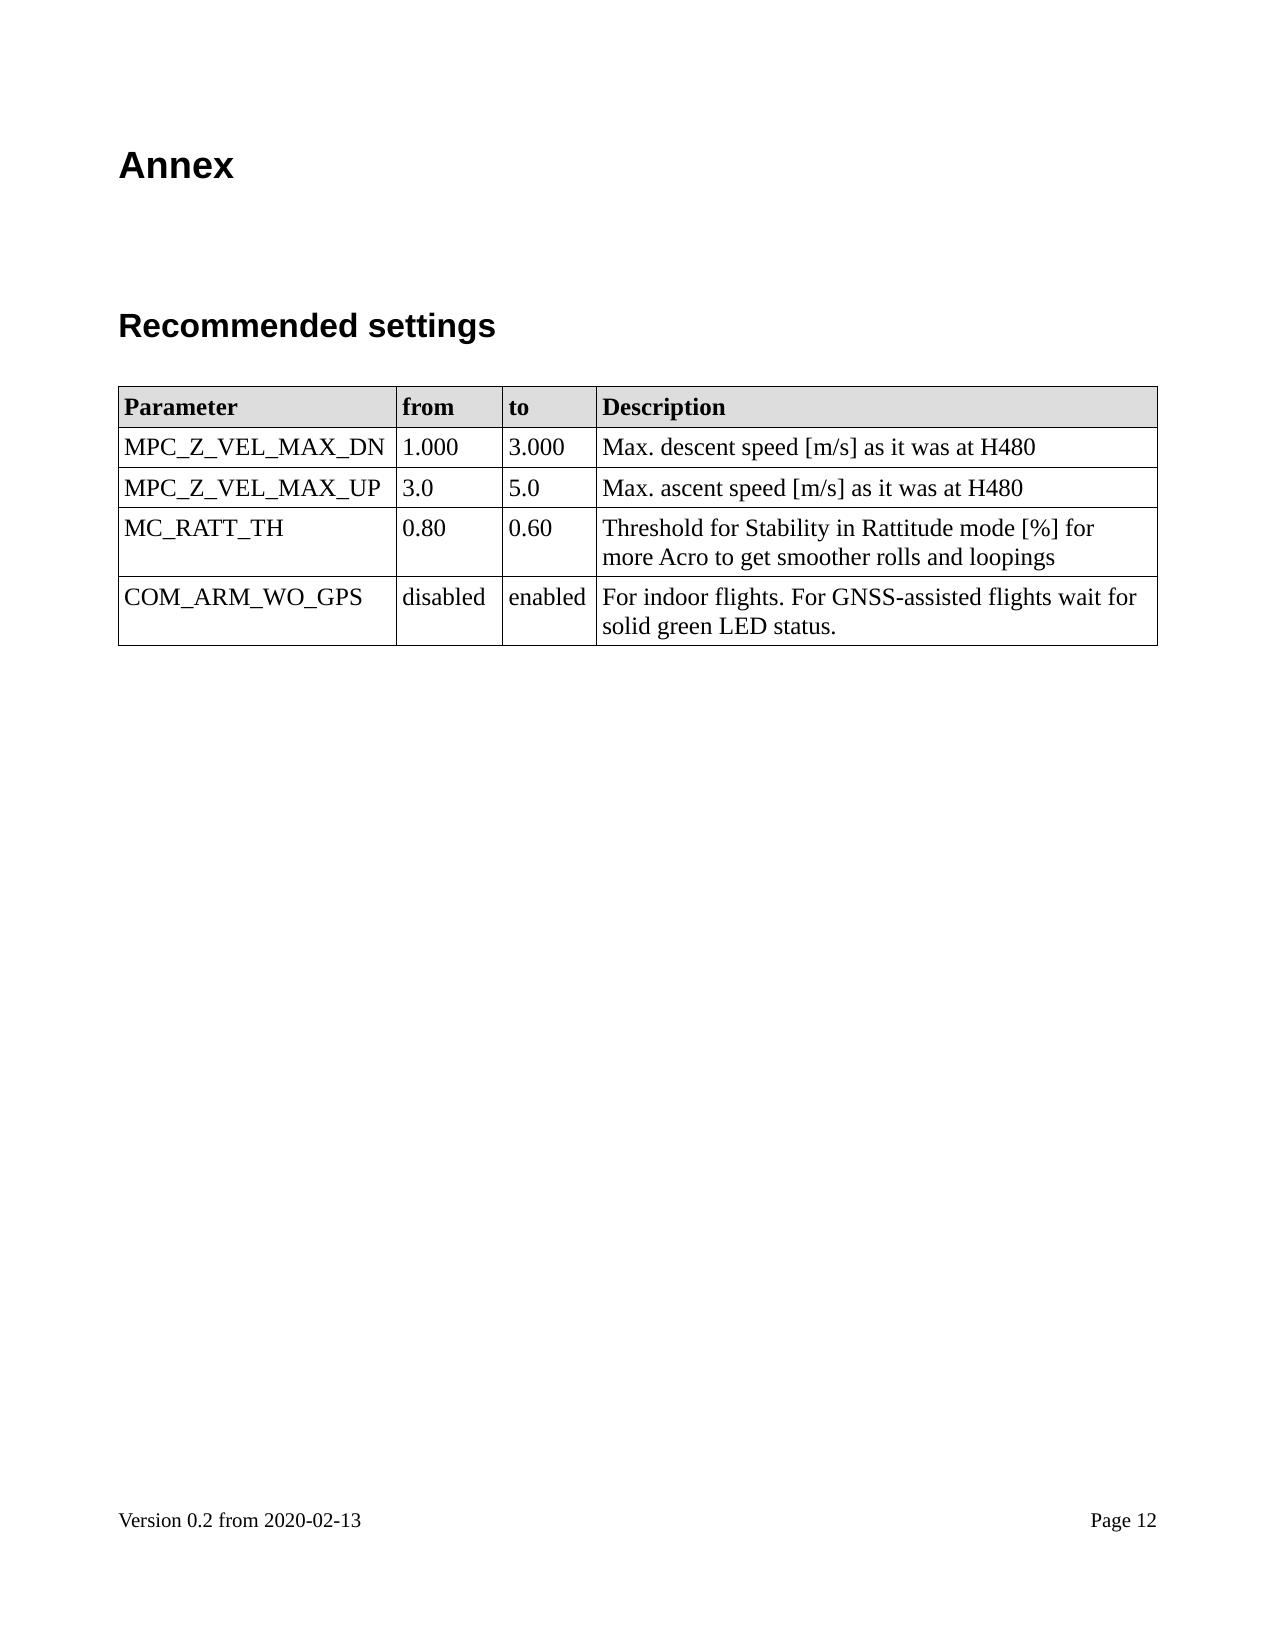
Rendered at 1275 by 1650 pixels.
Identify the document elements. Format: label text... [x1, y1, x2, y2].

table_header Description [597, 387, 1157, 427]
table_cell enabled [503, 577, 596, 645]
table_cell disabled [397, 577, 502, 645]
table_cell MC_RATT_TH [119, 508, 396, 576]
subtitle Annex [118, 143, 1157, 187]
table_cell 1.000 [397, 428, 502, 467]
table_header to [503, 387, 596, 427]
table_header from [397, 387, 502, 427]
table_cell 0.60 [503, 508, 596, 576]
table_cell 0.80 [397, 508, 502, 576]
table_cell 3.0 [397, 468, 502, 507]
table_cell 3.000 [503, 428, 596, 467]
subtitle Recommended settings [118, 306, 1157, 345]
table_cell COM_ARM_WO_GPS [119, 577, 396, 645]
table_cell 5.0 [503, 468, 596, 507]
table_cell Max. ascent speed [m/s] as it was at H480 [597, 468, 1157, 507]
table_cell MPC_Z_VEL_MAX_UP [119, 468, 396, 507]
table_cell MPC_Z_VEL_MAX_DN [119, 428, 396, 467]
table_cell Max. descent speed [m/s] as it was at H480 [597, 428, 1157, 467]
table_header Parameter [119, 387, 396, 427]
table_cell Threshold for Stability in Rattitude mode [%] for more Acro to get smoother rolls and loopings [597, 508, 1157, 576]
table_cell For indoor flights. For GNSS-assisted flights wait for solid green LED status. [597, 577, 1157, 645]
